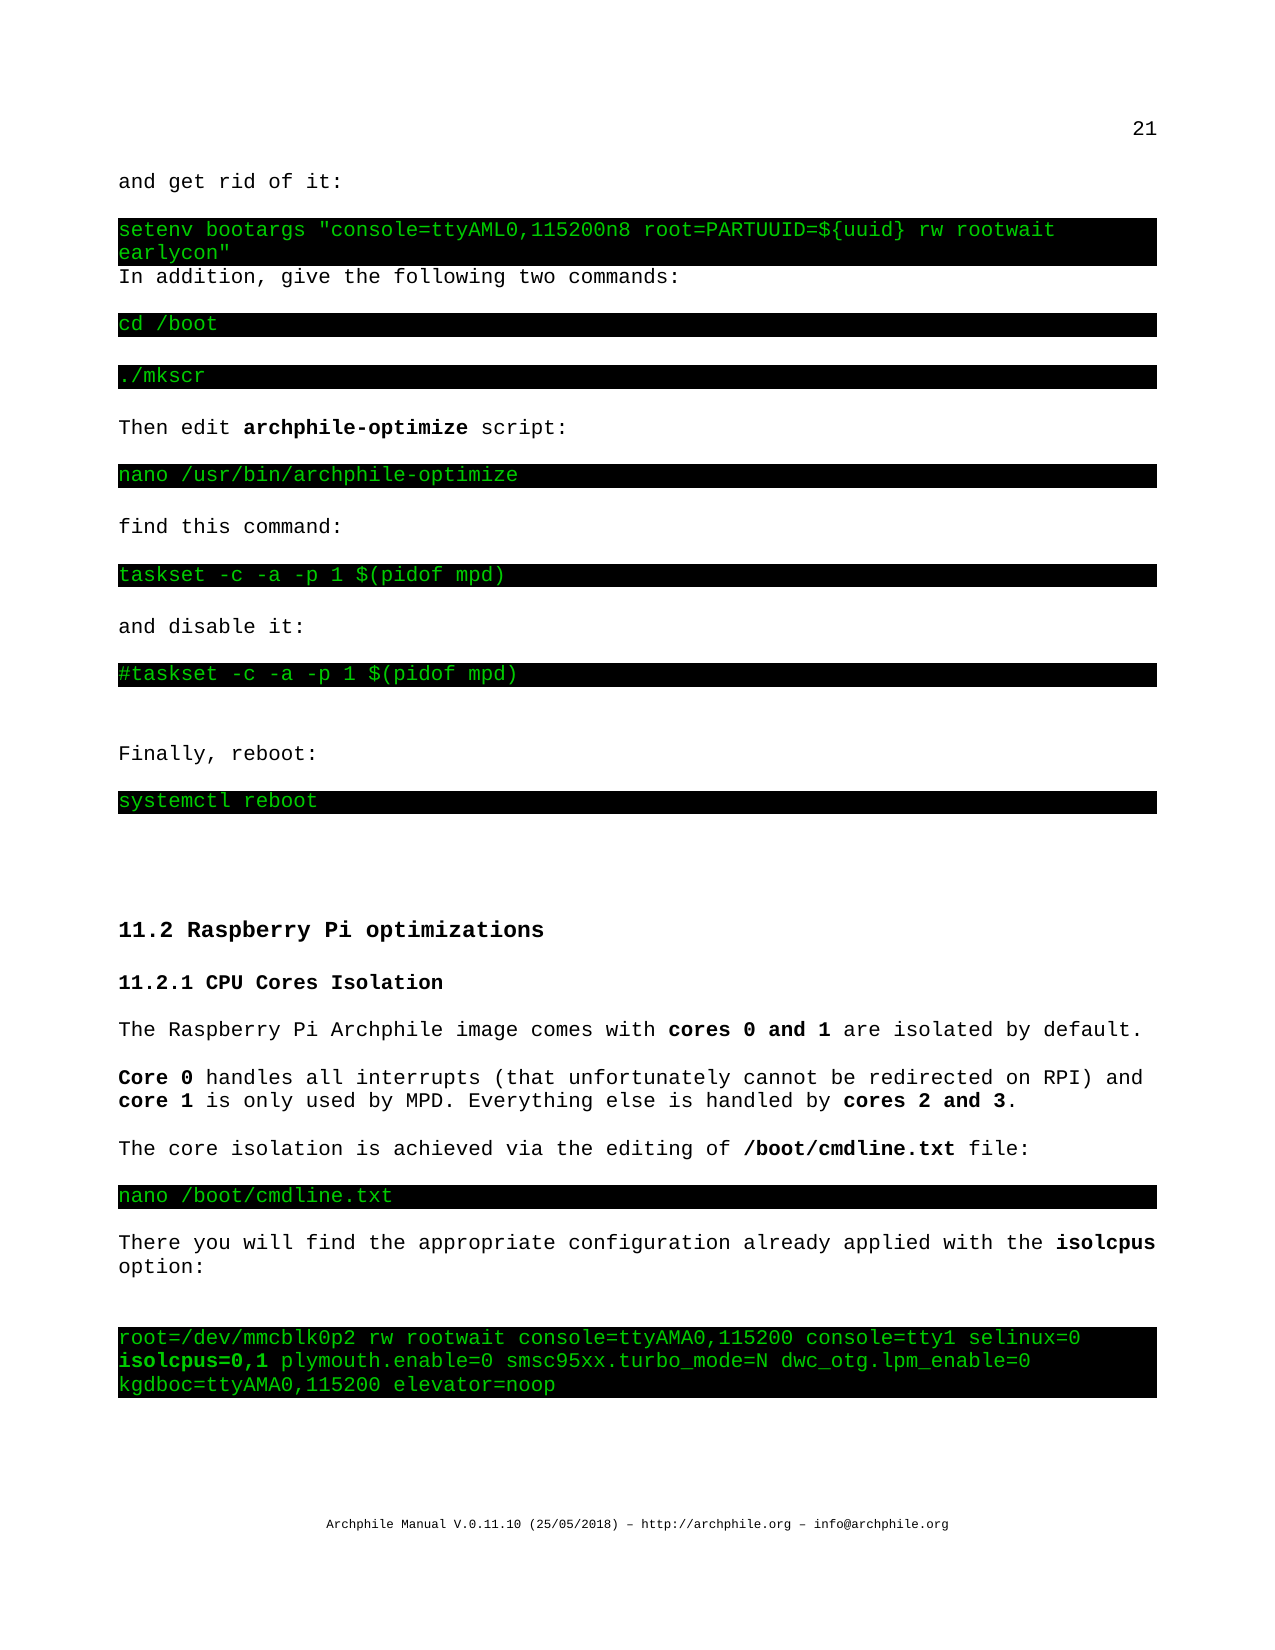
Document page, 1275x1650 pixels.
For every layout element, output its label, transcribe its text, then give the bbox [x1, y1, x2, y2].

text In addition, give the following two commands: [118, 266, 1157, 289]
text find this command: [118, 516, 1157, 540]
text The core isolation is achieved via the editing of /boot/cmdline.txt file: [118, 1138, 1157, 1161]
text #taskset -c -a -p 1 $(pidof mpd) [118, 663, 1157, 687]
text There you will find the appropriate configuration already applied with the isolcpus option: [118, 1232, 1157, 1279]
text cd /boot [118, 313, 1157, 337]
text 11.2 Raspberry Pi optimizations [118, 918, 1157, 944]
text ./mkscr [118, 365, 1157, 389]
text taskset -c -a -p 1 $(pidof mpd) [118, 564, 1157, 587]
text Core 0 handles all interrupts (that unfortunately cannot be redirected on RPI) and core 1 is only used by MPD. Everything else is handled by cores 2 and 3. [118, 1067, 1157, 1114]
text and get rid of it: [118, 171, 1157, 195]
text 11.2.1 CPU Cores Isolation [118, 972, 1157, 996]
text root=/dev/mmcblk0p2 rw rootwait console=ttyAMA0,115200 console=tty1 selinux=0 isolcpus=0,1 plymouth.enable=0 smsc95xx.turbo_mode=N dwc_otg.lpm_enable=0 kgdboc=ttyAMA0,115200 elevator=noop [118, 1327, 1157, 1398]
text nano /usr/bin/archphile-optimize [118, 464, 1157, 488]
text nano /boot/cmdline.txt [118, 1185, 1157, 1209]
text setenv bootargs "console=ttyAML0,115200n8 root=PARTUUID=${uuid} rw rootwait earlycon" [118, 218, 1157, 266]
text and disable it: [118, 616, 1157, 639]
text The Raspberry Pi Archphile image comes with cores 0 and 1 are isolated by default. [118, 1019, 1157, 1043]
text Finally, reboot: [118, 743, 1157, 767]
text Then edit archphile-optimize script: [118, 417, 1157, 441]
text systemctl reboot [118, 791, 1157, 814]
